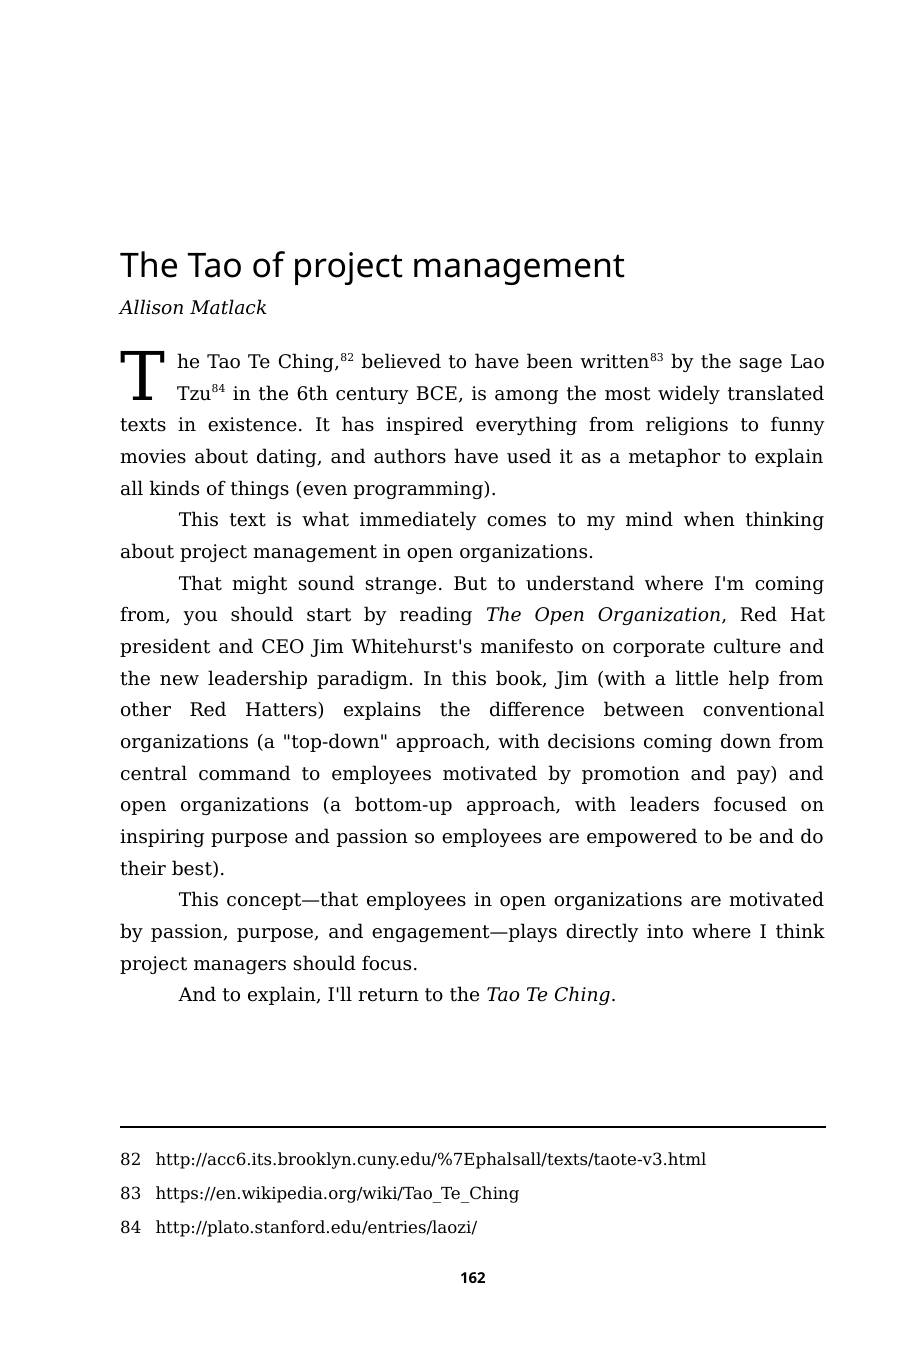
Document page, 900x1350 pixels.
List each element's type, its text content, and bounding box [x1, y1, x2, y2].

text Allison Matlack [120, 297, 825, 319]
text And to explain, I'll return to the Tao Te Ching. [120, 984, 825, 1006]
text The Tao Te Ching, believed to have been written by the sage Lao Tzu in the 6th century BCE, is among the most widely translated texts in existence. It has inspired everything from religions to funny movies about dating, and authors have used it as a metaphor to explain all kinds of things (even programming). [120, 351, 825, 500]
text https://en.wikipedia.org/wiki/Tao_Te_Ching [120, 1184, 825, 1203]
text This concept—that employees in open organizations are motivated by passion, purpose, and engagement—plays directly into where I think project managers should focus. [120, 889, 825, 975]
subtitle The Tao of project management [120, 246, 825, 285]
text That might sound strange. But to understand where I'm coming from, you should start by reading The Open Organization, Red Hat president and CEO Jim Whitehurst's manifesto on corporate culture and the new leadership paradigm. In this book, Jim (with a little help from other Red Hatters) explains the difference between conventional organizations (a "top-down" approach, with decisions coming down from central command to employees motivated by promotion and pay) and open organizations (a bottom-up approach, with leaders focused on inspiring purpose and passion so employees are empowered to be and do their best). [120, 573, 825, 880]
text http://acc6.its.brooklyn.cuny.edu/%7Ephalsall/texts/taote-v3.html [120, 1149, 825, 1169]
text http://plato.stanford.edu/entries/laozi/ [120, 1218, 825, 1237]
text This text is what immediately comes to my mind when thinking about project management in open organizations. [120, 509, 825, 563]
